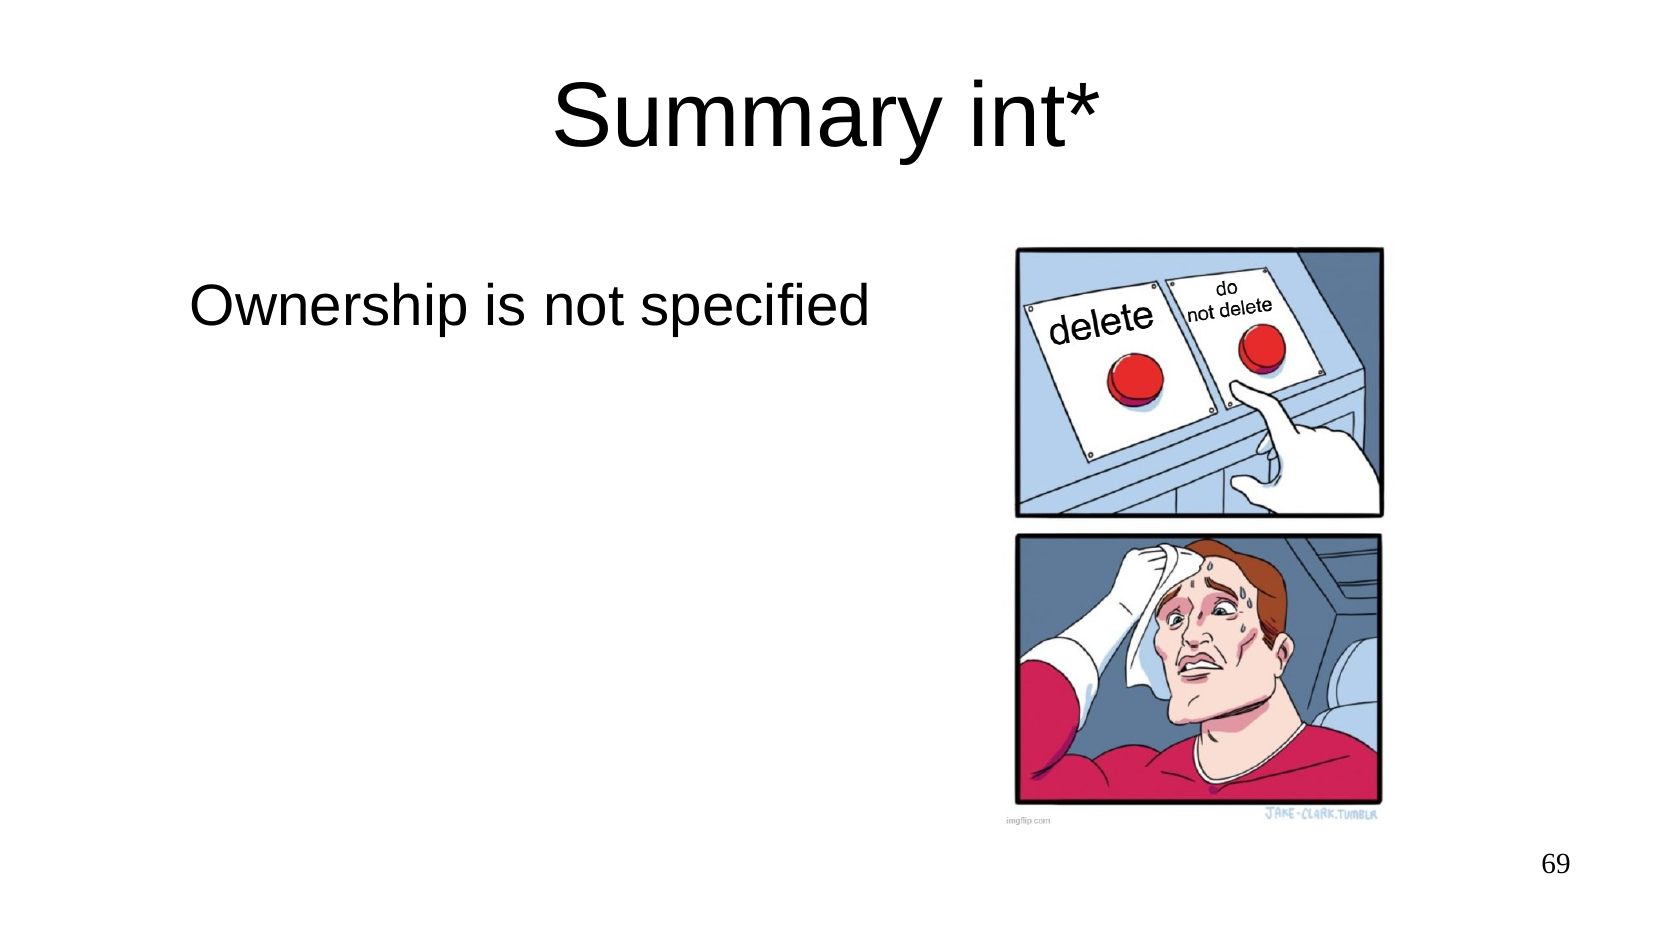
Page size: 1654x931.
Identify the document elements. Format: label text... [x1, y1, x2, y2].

text_box Ownership is not specified [175, 265, 885, 827]
title Summary int* [82, 37, 1571, 193]
picture [1003, 236, 1395, 827]
